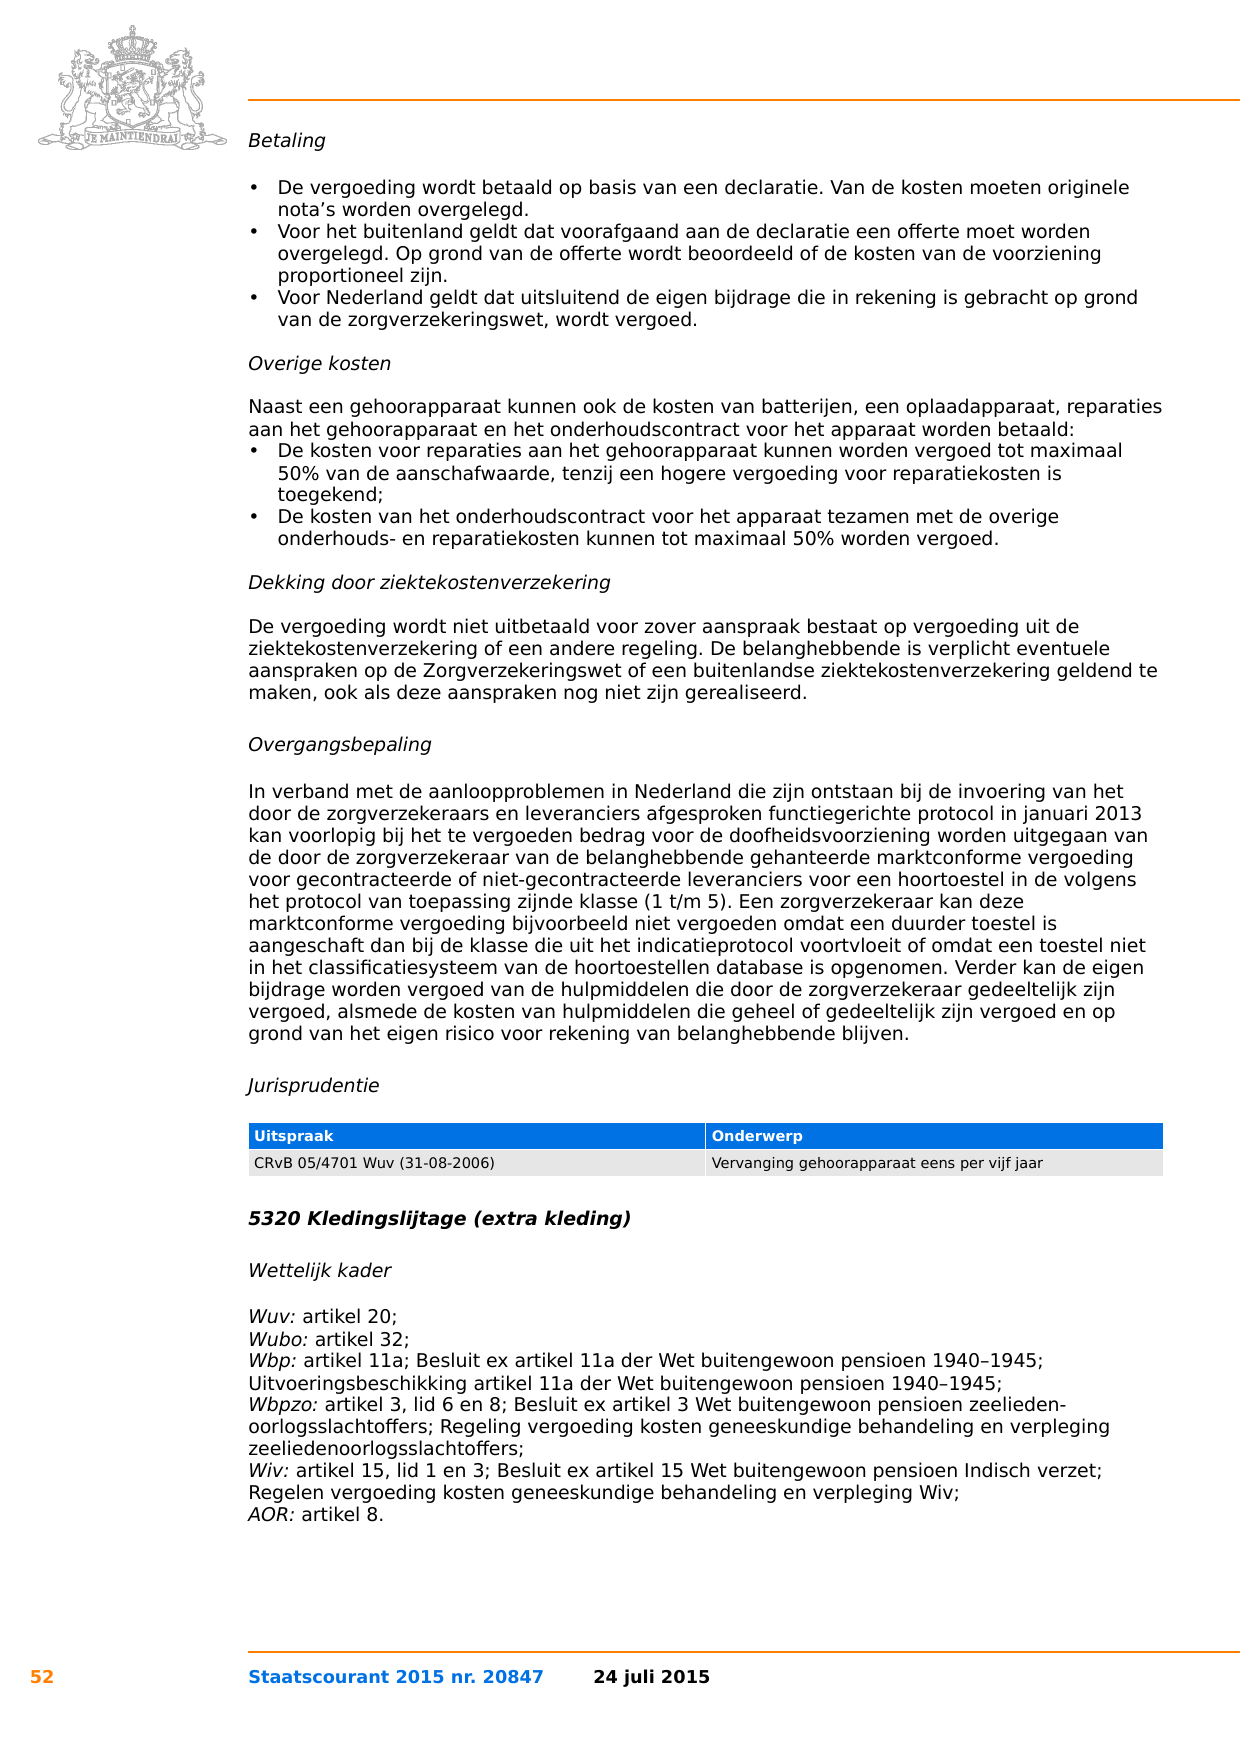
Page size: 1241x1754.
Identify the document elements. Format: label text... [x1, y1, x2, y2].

text Wuv: artikel 20; [248, 1306, 1163, 1328]
subtitle Jurisprudentie [248, 1075, 1163, 1097]
table_cell Vervanging gehoorapparaat eens per vijf jaar [706, 1150, 1163, 1176]
picture [38, 25, 227, 150]
subtitle Betaling [248, 130, 1163, 152]
text • De kosten van het onderhoudscontract voor het apparaat tezamen met de overige onderhouds- en reparatiekosten kunnen tot maximaal 50% worden vergoed. [248, 506, 1163, 550]
text Naast een gehoorapparaat kunnen ook de kosten van batterijen, een oplaadapparaat, reparaties aan het gehoorapparaat en het onderhoudscontract voor het apparaat worden betaald: [248, 396, 1163, 440]
text AOR: artikel 8. [248, 1504, 1163, 1526]
text • Voor Nederland geldt dat uitsluitend de eigen bijdrage die in rekening is gebracht op grond van de zorgverzekeringswet, wordt vergoed. [248, 287, 1163, 331]
text • De vergoeding wordt betaald op basis van een declaratie. Van de kosten moeten originele nota’s worden overgelegd. [248, 177, 1163, 221]
text Wbpzo: artikel 3, lid 6 en 8; Besluit ex artikel 3 Wet buitengewoon pensioen zeelieden-oorlogsslachtoffers; Regeling vergoeding kosten geneeskundige behandeling en verpleging zeeliedenoorlogsslachtoffers; [248, 1394, 1163, 1460]
text • Voor het buitenland geldt dat voorafgaand aan de declaratie een offerte moet worden overgelegd. Op grond van de offerte wordt beoordeeld of de kosten van de voorziening proportioneel zijn. [248, 221, 1163, 287]
text Wubo: artikel 32; [248, 1328, 1163, 1350]
text Wbp: artikel 11a; Besluit ex artikel 11a der Wet buitengewoon pensioen 1940–1945; Uitvoeringsbeschikking artikel 11a der Wet buitengewoon pensioen 1940–1945; [248, 1350, 1163, 1394]
text In verband met de aanloopproblemen in Nederland die zijn ontstaan bij de invoering van het door de zorgverzekeraars en leveranciers afgesproken functiegerichte protocol in januari 2013 kan voorlopig bij het te vergoeden bedrag voor de doofheidsvoorziening worden uitgegaan van de door de zorgverzekeraar van de belanghebbende gehanteerde marktconforme vergoeding voor gecontracteerde of niet-gecontracteerde leveranciers voor een hoortoestel in de volgens het protocol van toepassing zijnde klasse (1 t/m 5). Een zorgverzekeraar kan deze marktconforme vergoeding bijvoorbeeld niet vergoeden omdat een duurder toestel is aangeschaft dan bij de klasse die uit het indicatieprotocol voortvloeit of omdat een toestel niet in het classificatiesysteem van de hoortoestellen database is opgenomen. Verder kan de eigen bijdrage worden vergoed van de hulpmiddelen die door de zorgverzekeraar gedeeltelijk zijn vergoed, alsmede de kosten van hulpmiddelen die geheel of gedeeltelijk zijn vergoed en op grond van het eigen risico voor rekening van belanghebbende blijven. [248, 781, 1163, 1045]
table_cell CRvB 05/4701 Wuv (31-08-2006) [249, 1150, 705, 1176]
text • De kosten voor reparaties aan het gehoorapparaat kunnen worden vergoed tot maximaal 50% van de aanschafwaarde, tenzij een hogere vergoeding voor reparatiekosten is toegekend; [248, 440, 1163, 506]
table_header Uitspraak [249, 1123, 705, 1149]
subtitle Wettelijk kader [248, 1259, 1163, 1281]
text Wiv: artikel 15, lid 1 en 3; Besluit ex artikel 15 Wet buitengewoon pensioen Indisch verzet; Regelen vergoeding kosten geneeskundige behandeling en verpleging Wiv; [248, 1460, 1163, 1504]
subtitle Overige kosten [248, 353, 1163, 374]
table_header Onderwerp [706, 1123, 1163, 1149]
subtitle Overgangsbepaling [248, 734, 1163, 756]
text De vergoeding wordt niet uitbetaald voor zover aanspraak bestaat op vergoeding uit de ziektekostenverzekering of een andere regeling. De belanghebbende is verplicht eventuele aanspraken op de Zorgverzekeringswet of een buitenlandse ziektekostenverzekering geldend te maken, ook als deze aanspraken nog niet zijn gerealiseerd. [248, 616, 1163, 704]
subtitle Dekking door ziektekostenverzekering [248, 572, 1163, 594]
subtitle 5320 Kledingslijtage (extra kleding) [248, 1207, 1163, 1229]
